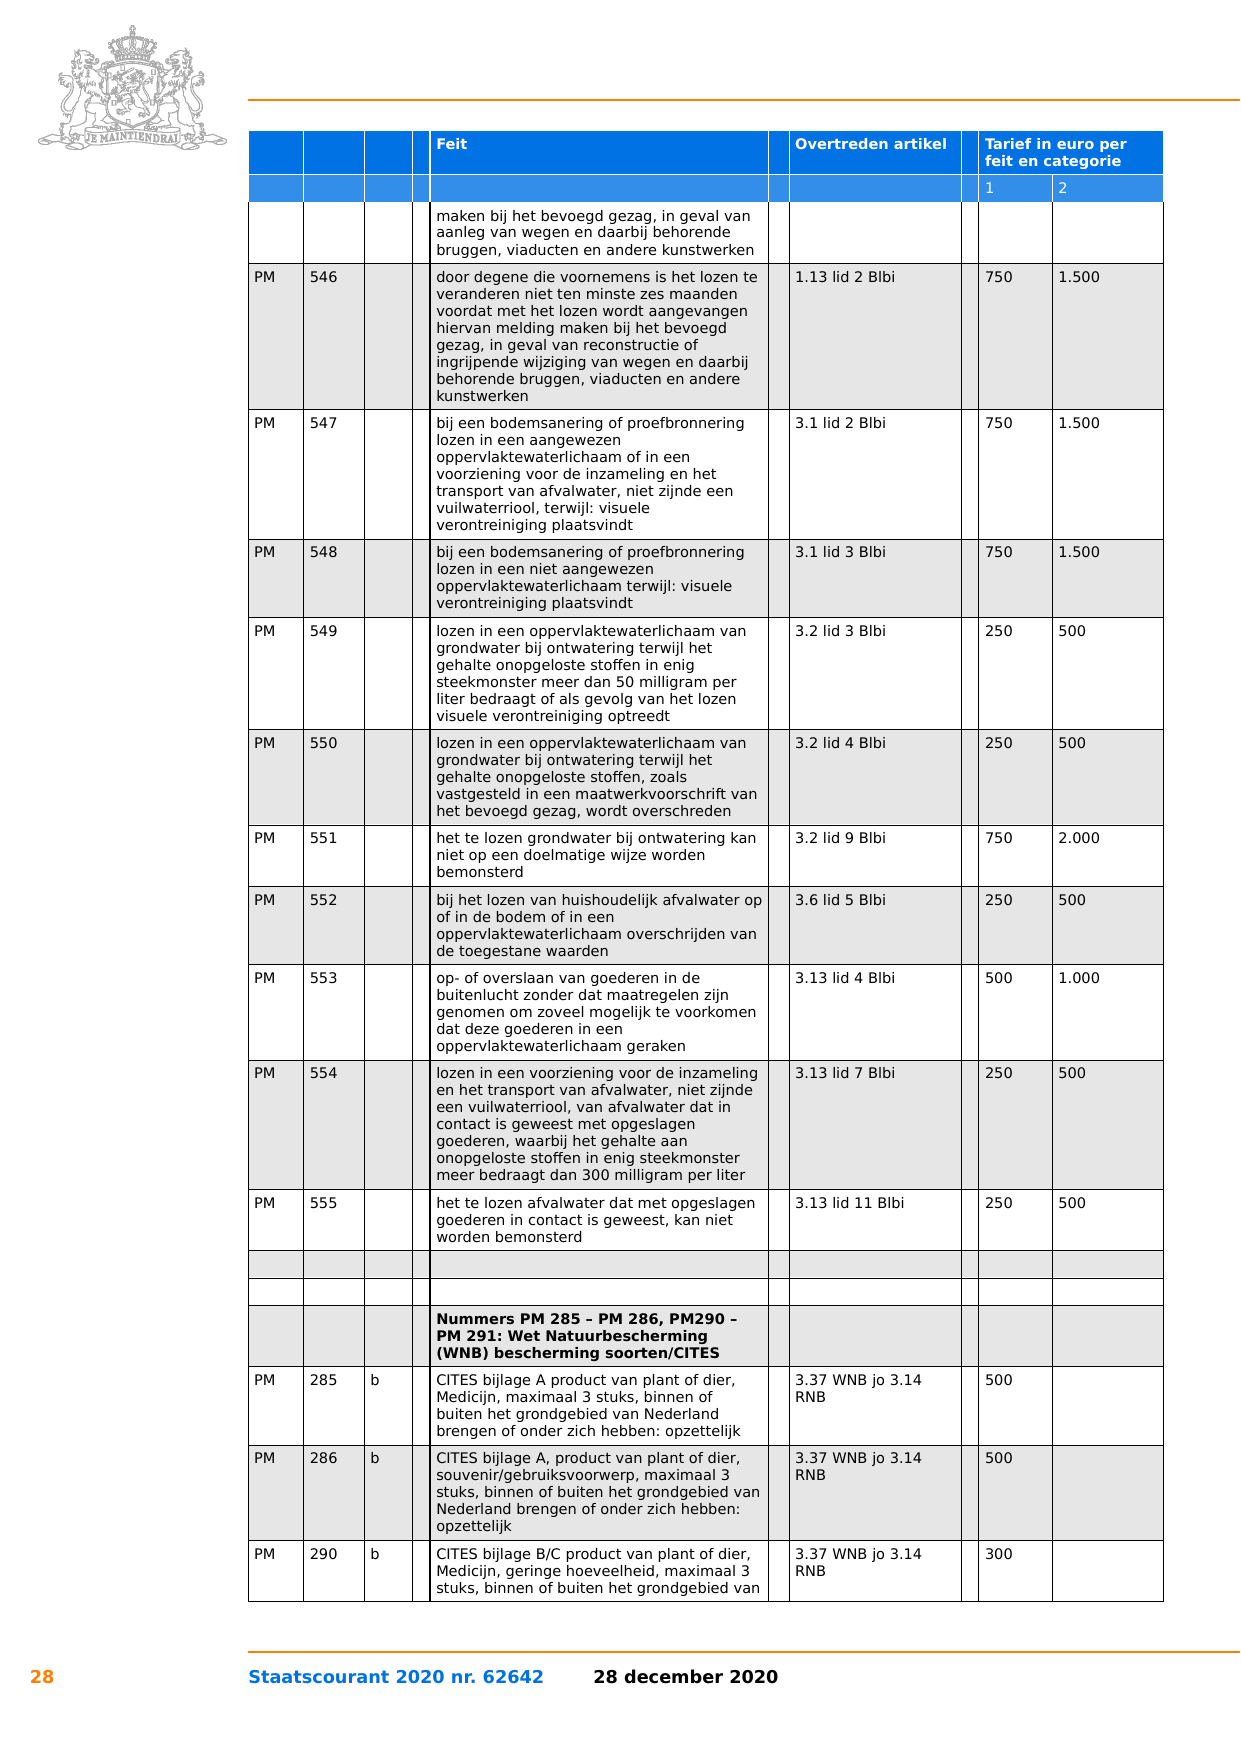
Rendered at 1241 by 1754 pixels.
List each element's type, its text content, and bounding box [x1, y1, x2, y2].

table_cell 500 [1053, 730, 1163, 824]
table_cell [413, 1306, 429, 1366]
table_cell 3.37 WNB jo 3.14 RNB [790, 1541, 961, 1601]
table_cell 250 [979, 887, 1052, 964]
table_cell [1053, 1367, 1163, 1444]
table_cell [769, 1306, 789, 1366]
table_cell PM [249, 264, 303, 409]
table_cell PM [249, 618, 303, 729]
table_cell 500 [1053, 618, 1163, 729]
table_header [413, 131, 429, 174]
table_cell [413, 1446, 429, 1540]
table_cell [979, 1279, 1052, 1305]
table_cell [962, 730, 978, 824]
table_cell 3.13 lid 4 Blbi [790, 965, 961, 1059]
table_cell 548 [304, 540, 364, 617]
table_cell [365, 618, 412, 729]
table_cell [769, 540, 789, 617]
table_cell [365, 1306, 412, 1366]
table_cell [1053, 1251, 1163, 1277]
table_cell 500 [979, 965, 1052, 1059]
table_cell 2 [1053, 175, 1163, 202]
table_cell [962, 1306, 978, 1366]
table_cell [962, 1279, 978, 1305]
table_cell [769, 1541, 789, 1601]
table_cell PM [249, 826, 303, 886]
table_cell PM [249, 540, 303, 617]
table_cell [413, 410, 429, 538]
table_cell 553 [304, 965, 364, 1059]
table_cell 250 [979, 618, 1052, 729]
table_cell [769, 1061, 789, 1189]
table_cell PM [249, 1190, 303, 1250]
table_cell [962, 1446, 978, 1540]
table_cell [249, 175, 303, 202]
table_cell [962, 826, 978, 886]
table_cell [769, 203, 789, 263]
table_cell [413, 618, 429, 729]
table_cell door degene die voornemens is het lozen te veranderen niet ten minste zes maanden voordat met het lozen wordt aangevangen hiervan melding maken bij het bevoegd gezag, in geval van reconstructie of ingrijpende wijziging van wegen en daarbij behorende bruggen, viaducten en andere kunstwerken [431, 264, 768, 409]
table_cell 3.37 WNB jo 3.14 RNB [790, 1367, 961, 1444]
table_cell PM [249, 965, 303, 1059]
table_cell [249, 203, 303, 263]
table_cell [769, 1251, 789, 1277]
table_cell PM [249, 1541, 303, 1601]
table_cell op- of overslaan van goederen in de buitenlucht zonder dat maatregelen zijn genomen om zoveel mogelijk te voorkomen dat deze goederen in een oppervlaktewaterlichaam geraken [431, 965, 768, 1059]
table_cell [769, 826, 789, 886]
table_cell 250 [979, 730, 1052, 824]
table_cell [962, 410, 978, 538]
table_cell lozen in een oppervlaktewaterlichaam van grondwater bij ontwatering terwijl het gehalte onopgeloste stoffen, zoals vastgesteld in een maatwerkvoorschrift van het bevoegd gezag, wordt overschreden [431, 730, 768, 824]
table_cell [1053, 1446, 1163, 1540]
table_cell 750 [979, 826, 1052, 886]
table_cell 3.13 lid 7 Blbi [790, 1061, 961, 1189]
table_cell [365, 175, 412, 202]
table_cell het te lozen afvalwater dat met opgeslagen goederen in contact is geweest, kan niet worden bemonsterd [431, 1190, 768, 1250]
table_cell PM [249, 410, 303, 538]
table_cell [962, 965, 978, 1059]
table_cell [962, 1190, 978, 1250]
table_cell 500 [979, 1446, 1052, 1540]
table_cell PM [249, 1367, 303, 1444]
table_cell 500 [1053, 1061, 1163, 1189]
table_cell [365, 1251, 412, 1277]
table_cell [1053, 1279, 1163, 1305]
table_cell [413, 1367, 429, 1444]
table_cell [769, 1190, 789, 1250]
table_cell [790, 1279, 961, 1305]
table_cell [413, 175, 429, 202]
table_cell [365, 264, 412, 409]
table_cell 1.13 lid 2 Blbi [790, 264, 961, 409]
table_cell [790, 203, 961, 263]
table_cell 549 [304, 618, 364, 729]
table_cell 750 [979, 540, 1052, 617]
table_cell 547 [304, 410, 364, 538]
table_cell [962, 540, 978, 617]
table_cell [962, 1251, 978, 1277]
table_cell [413, 965, 429, 1059]
table_cell [769, 887, 789, 964]
table_header [304, 131, 364, 174]
table_cell 551 [304, 826, 364, 886]
table_cell [304, 1306, 364, 1366]
table_cell PM [249, 1446, 303, 1540]
table_cell lozen in een oppervlaktewaterlichaam van grondwater bij ontwatering terwijl het gehalte onopgeloste stoffen in enig steekmonster meer dan 50 milligram per liter bedraagt of als gevolg van het lozen visuele verontreiniging optreedt [431, 618, 768, 729]
table_cell [431, 1251, 768, 1277]
table_cell [304, 1251, 364, 1277]
table_cell [431, 175, 768, 202]
table_cell [413, 540, 429, 617]
table_cell [365, 965, 412, 1059]
table_cell 1.500 [1053, 540, 1163, 617]
table_cell [365, 540, 412, 617]
table_cell [249, 1251, 303, 1277]
table_cell [413, 1061, 429, 1189]
table_cell [979, 203, 1052, 263]
table_cell [962, 1367, 978, 1444]
table_cell b [365, 1446, 412, 1540]
table_cell b [365, 1367, 412, 1444]
table_cell [249, 1306, 303, 1366]
table_cell CITES bijlage A product van plant of dier, Medicijn, maximaal 3 stuks, binnen of buiten het grondgebied van Nederland brengen of onder zich hebben: opzettelijk [431, 1367, 768, 1444]
table_cell 1.000 [1053, 965, 1163, 1059]
table_header Tarief in euro per feit en categorie [979, 131, 1163, 174]
table_cell bij het lozen van huishoudelijk afvalwater op of in de bodem of in een oppervlaktewaterlichaam overschrijden van de toegestane waarden [431, 887, 768, 964]
table_header [962, 131, 978, 174]
table_cell het te lozen grondwater bij ontwatering kan niet op een doelmatige wijze worden bemonsterd [431, 826, 768, 886]
table_cell [249, 1279, 303, 1305]
table_cell [962, 264, 978, 409]
table_cell [365, 1190, 412, 1250]
table_cell [769, 1446, 789, 1540]
table_cell [304, 1279, 364, 1305]
table_cell [431, 1279, 768, 1305]
table_cell [790, 1251, 961, 1277]
table_cell 750 [979, 264, 1052, 409]
table_cell [769, 730, 789, 824]
table_cell 2.000 [1053, 826, 1163, 886]
table_cell [365, 730, 412, 824]
table_header [249, 131, 303, 174]
table_cell [1053, 203, 1163, 263]
table_cell [769, 965, 789, 1059]
table_cell bij een bodemsanering of proefbronnering lozen in een niet aangewezen oppervlaktewaterlichaam terwijl: visuele verontreiniging plaatsvindt [431, 540, 768, 617]
table_header Overtreden artikel [790, 131, 961, 174]
table_cell [962, 203, 978, 263]
table_cell [979, 1306, 1052, 1366]
table_header Feit [431, 131, 768, 174]
table_cell [962, 1061, 978, 1189]
table_cell [979, 1251, 1052, 1277]
table_header [365, 131, 412, 174]
table_cell [413, 826, 429, 886]
table_cell 500 [1053, 887, 1163, 964]
table_cell [413, 1279, 429, 1305]
table_cell [769, 410, 789, 538]
table_cell [790, 175, 961, 202]
table_cell 1 [979, 175, 1052, 202]
table_cell [304, 203, 364, 263]
table_cell 3.13 lid 11 Blbi [790, 1190, 961, 1250]
table_cell 3.1 lid 3 Blbi [790, 540, 961, 617]
table_cell 552 [304, 887, 364, 964]
table_cell 554 [304, 1061, 364, 1189]
table_cell 3.6 lid 5 Blbi [790, 887, 961, 964]
table_cell maken bij het bevoegd gezag, in geval van aanleg van wegen en daarbij behorende bruggen, viaducten en andere kunstwerken [431, 203, 768, 263]
table_cell [304, 175, 364, 202]
table_header [769, 131, 789, 174]
table_cell 750 [979, 410, 1052, 538]
table_cell [962, 887, 978, 964]
table_cell [365, 826, 412, 886]
table_cell 1.500 [1053, 410, 1163, 538]
table_cell bij een bodemsanering of proefbronnering lozen in een aangewezen oppervlaktewaterlichaam of in een voorziening voor de inzameling en het transport van afvalwater, niet zijnde een vuilwaterriool, terwijl: visuele verontreiniging plaatsvindt [431, 410, 768, 538]
table_cell [1053, 1306, 1163, 1366]
table_cell 3.2 lid 9 Blbi [790, 826, 961, 886]
table_cell [365, 203, 412, 263]
table_cell lozen in een voorziening voor de inzameling en het transport van afvalwater, niet zijnde een vuilwaterriool, van afvalwater dat in contact is geweest met opgeslagen goederen, waarbij het gehalte aan onopgeloste stoffen in enig steekmonster meer bedraagt dan 300 milligram per liter [431, 1061, 768, 1189]
table_cell [769, 1279, 789, 1305]
table_cell [769, 618, 789, 729]
table_cell CITES bijlage B/C product van plant of dier, Medicijn, geringe hoeveelheid, maximaal 3 stuks, binnen of buiten het grondgebied van [431, 1541, 768, 1601]
table_cell Nummers PM 285 – PM 286, PM290 – PM 291: Wet Natuurbescherming (WNB) bescherming soorten/CITES [431, 1306, 768, 1366]
table_cell [413, 887, 429, 964]
table_cell [413, 1541, 429, 1601]
table_cell 286 [304, 1446, 364, 1540]
table_cell 250 [979, 1061, 1052, 1189]
table_cell 3.2 lid 3 Blbi [790, 618, 961, 729]
table_cell 285 [304, 1367, 364, 1444]
table_cell [413, 1190, 429, 1250]
table_cell [413, 1251, 429, 1277]
table_cell [769, 1367, 789, 1444]
table_cell 500 [979, 1367, 1052, 1444]
table_cell 300 [979, 1541, 1052, 1601]
table_cell [413, 264, 429, 409]
table_cell [962, 175, 978, 202]
table_cell [962, 618, 978, 729]
table_cell PM [249, 730, 303, 824]
table_cell [413, 203, 429, 263]
table_cell [769, 175, 789, 202]
picture [38, 25, 227, 150]
table_cell 250 [979, 1190, 1052, 1250]
table_cell b [365, 1541, 412, 1601]
table_cell 550 [304, 730, 364, 824]
table_cell 546 [304, 264, 364, 409]
table_cell [413, 730, 429, 824]
table_cell [1053, 1541, 1163, 1601]
table_cell 3.2 lid 4 Blbi [790, 730, 961, 824]
table_cell CITES bijlage A, product van plant of dier, souvenir/gebruiksvoorwerp, maximaal 3 stuks, binnen of buiten het grondgebied van Nederland brengen of onder zich hebben: opzettelijk [431, 1446, 768, 1540]
table_cell 290 [304, 1541, 364, 1601]
table_cell [365, 410, 412, 538]
table_cell 3.1 lid 2 Blbi [790, 410, 961, 538]
table_cell [790, 1306, 961, 1366]
table_cell [365, 1061, 412, 1189]
table_cell [365, 887, 412, 964]
table_cell [365, 1279, 412, 1305]
table_cell 1.500 [1053, 264, 1163, 409]
table_cell PM [249, 887, 303, 964]
table_cell 500 [1053, 1190, 1163, 1250]
table_cell [769, 264, 789, 409]
table_cell [962, 1541, 978, 1601]
table_cell 3.37 WNB jo 3.14 RNB [790, 1446, 961, 1540]
table_cell PM [249, 1061, 303, 1189]
table_cell 555 [304, 1190, 364, 1250]
